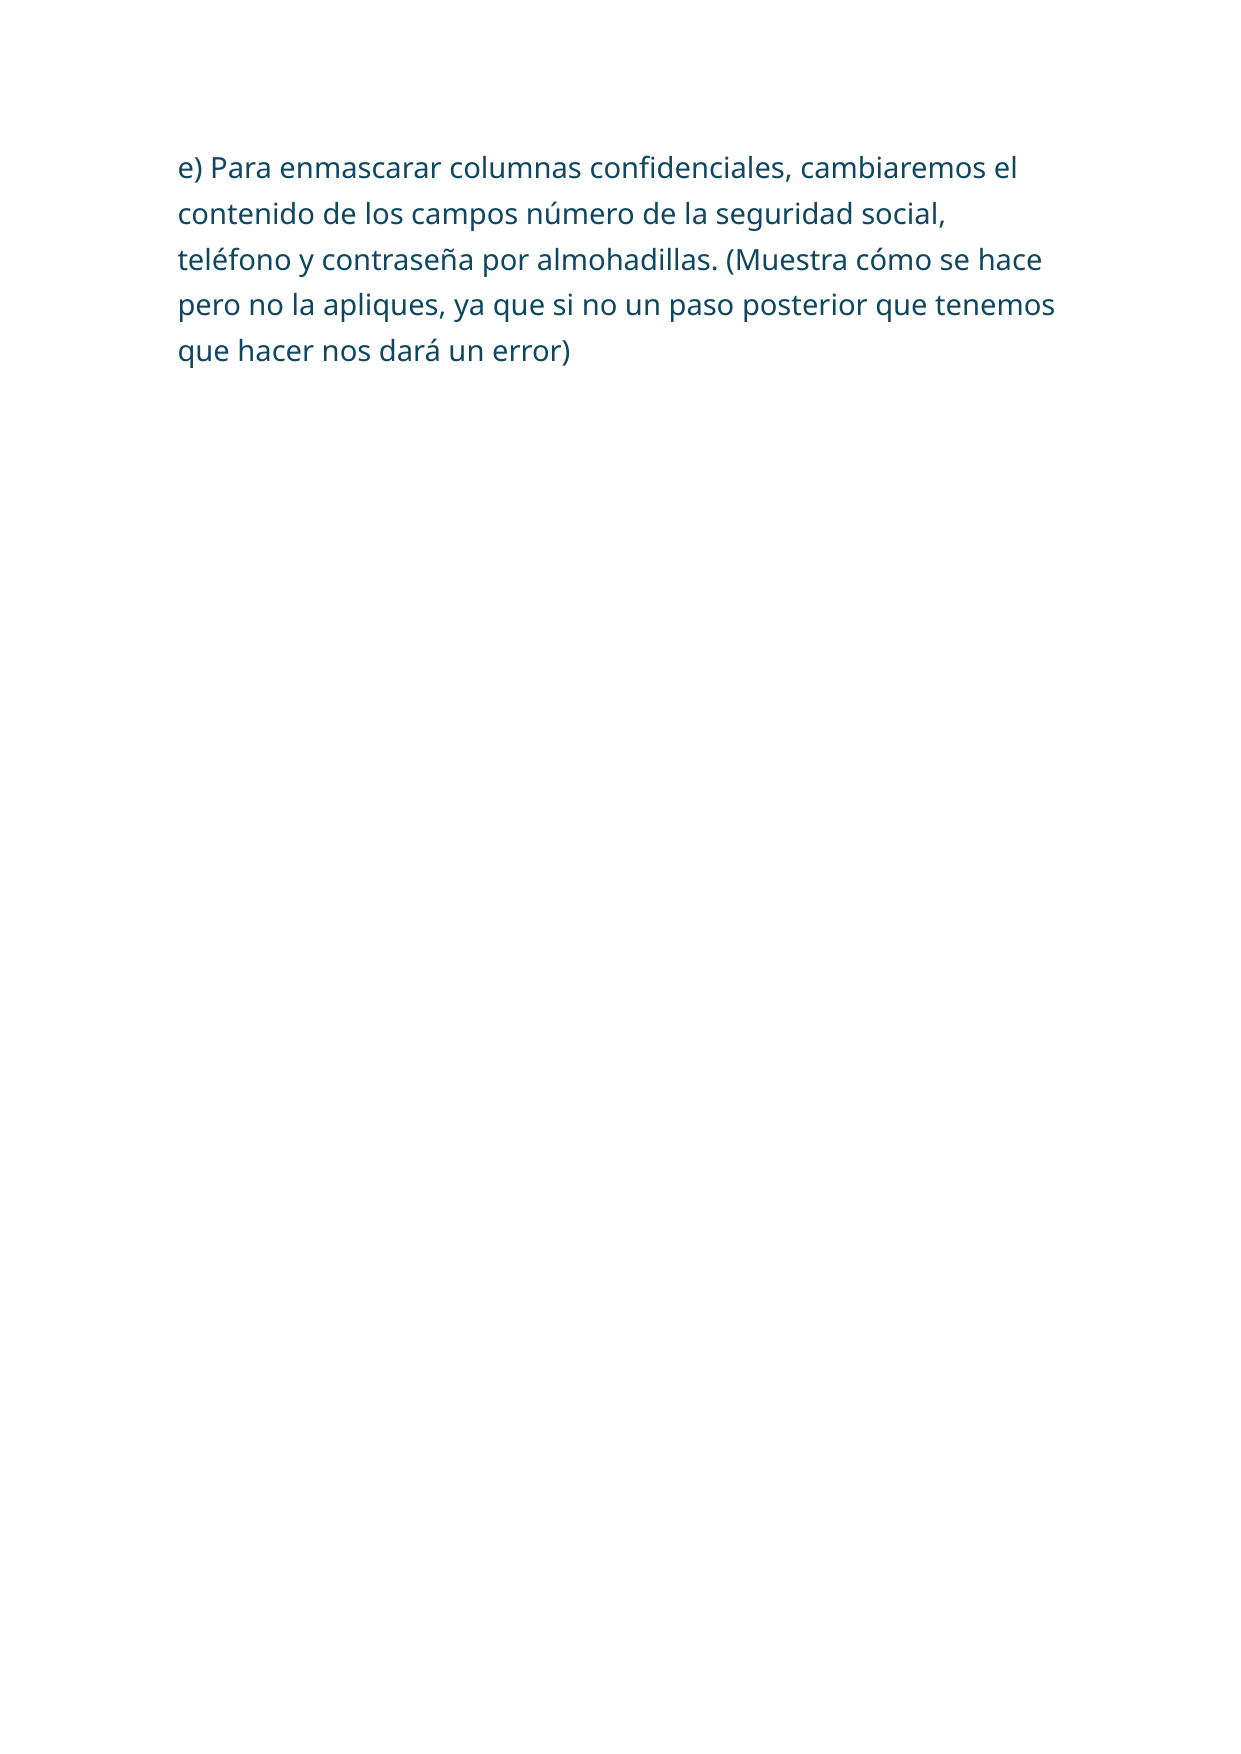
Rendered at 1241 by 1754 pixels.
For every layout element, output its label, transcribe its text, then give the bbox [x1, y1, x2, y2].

subtitle e) Para enmascarar columnas confidenciales, cambiaremos el contenido de los campos número de la seguridad social, teléfono y contraseña por almohadillas. (Muestra cómo se hace pero no la apliques, ya que si no un paso posterior que tenemos que hacer nos dará un error) [177, 148, 1063, 370]
